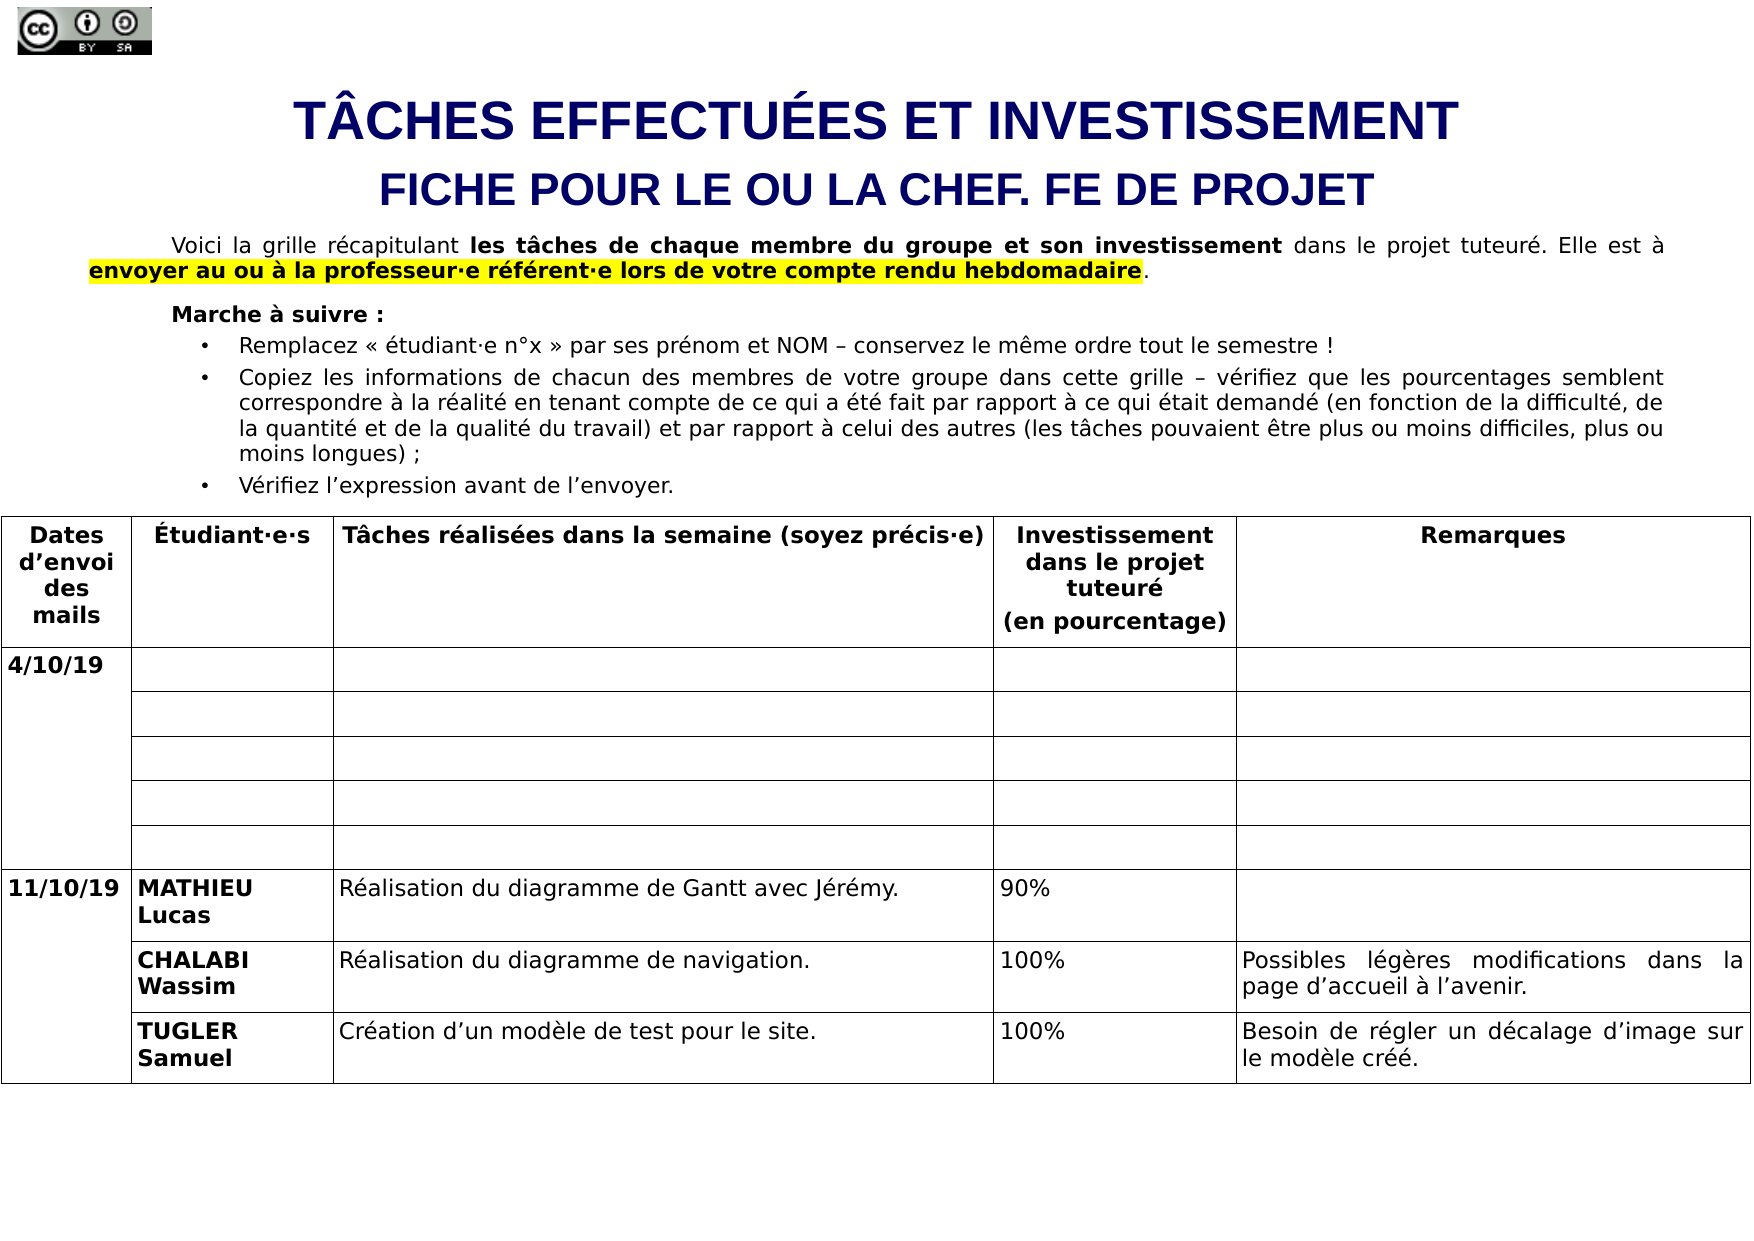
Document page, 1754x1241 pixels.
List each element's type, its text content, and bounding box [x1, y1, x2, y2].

table_cell [994, 648, 1236, 691]
table_header Tâches réalisées dans la semaine (soyez précis·e) [334, 517, 993, 646]
table_cell [994, 692, 1236, 736]
table_cell Réalisation du diagramme de Gantt avec Jérémy. [334, 870, 993, 941]
table_cell 4/10/19 [2, 648, 131, 869]
table_cell [334, 692, 993, 736]
table_cell [132, 648, 333, 691]
table_cell [132, 737, 333, 780]
table_header Étudiant·e·s [132, 517, 333, 646]
table_cell [132, 826, 333, 869]
subtitle TÂCHES EFFECTUÉES ET INVESTISSEMENT [88, 88, 1665, 151]
table_header Remarques [1237, 517, 1750, 646]
table_cell 100% [994, 942, 1236, 1012]
table_cell [334, 648, 993, 691]
table_cell Réalisation du diagramme de navigation. [334, 942, 993, 1012]
table_cell [994, 781, 1236, 825]
text FICHE POUR LE OU LA CHEF. FE DE PROJET [88, 163, 1665, 215]
table_cell 11/10/19 [2, 870, 131, 1083]
list Remplacez « étudiant·e n°x » par ses prénom et NOM – conservez le même ordre tout le semestre ! [201, 333, 1665, 359]
table_cell [132, 781, 333, 825]
text Marche à suivre : [88, 302, 1665, 327]
table_cell [1237, 692, 1750, 736]
table_cell MATHIEU Lucas [132, 870, 333, 941]
table_cell TUGLER Samuel [132, 1013, 333, 1083]
list Vérifiez l’expression avant de l’envoyer. [201, 473, 1665, 498]
table_cell [1237, 870, 1750, 941]
table_cell [1237, 648, 1750, 691]
table_cell CHALABI Wassim [132, 942, 333, 1012]
table_header Dates d’envoi des mails [2, 517, 131, 646]
table_cell 90% [994, 870, 1236, 941]
table_cell [1237, 737, 1750, 780]
table_cell [1237, 781, 1750, 825]
table_cell Création d’un modèle de test pour le site. [334, 1013, 993, 1083]
table_header Investissement dans le projet tuteuré (en pourcentage) [994, 517, 1236, 646]
text Voici la grille récapitulant les tâches de chaque membre du groupe et son investissement dans le projet tuteuré. Elle est à envoyer au ou à la professeur·e référent·e lors de votre compte rendu hebdomadaire. [88, 233, 1665, 284]
list Copiez les informations de chacun des membres de votre groupe dans cette grille – vérifiez que les pourcentages semblent correspondre à la réalité en tenant compte de ce qui a été fait par rapport à ce qui était demandé (en fonction de la difficulté, de la quantité et de la qualité du travail) et par rapport à celui des autres (les tâches pouvaient être plus ou moins difficiles, plus ou moins longues) ; [201, 365, 1665, 467]
table_cell [1237, 826, 1750, 869]
table_cell 100% [994, 1013, 1236, 1083]
table_cell [994, 737, 1236, 780]
table_cell [994, 826, 1236, 869]
table_cell [334, 826, 993, 869]
table_cell Besoin de régler un décalage d’image sur le modèle créé. [1237, 1013, 1750, 1083]
table_cell [132, 692, 333, 736]
table_cell [334, 781, 993, 825]
table_cell Possibles légères modifications dans la page d’accueil à l’avenir. [1237, 942, 1750, 1012]
table_cell [334, 737, 993, 780]
